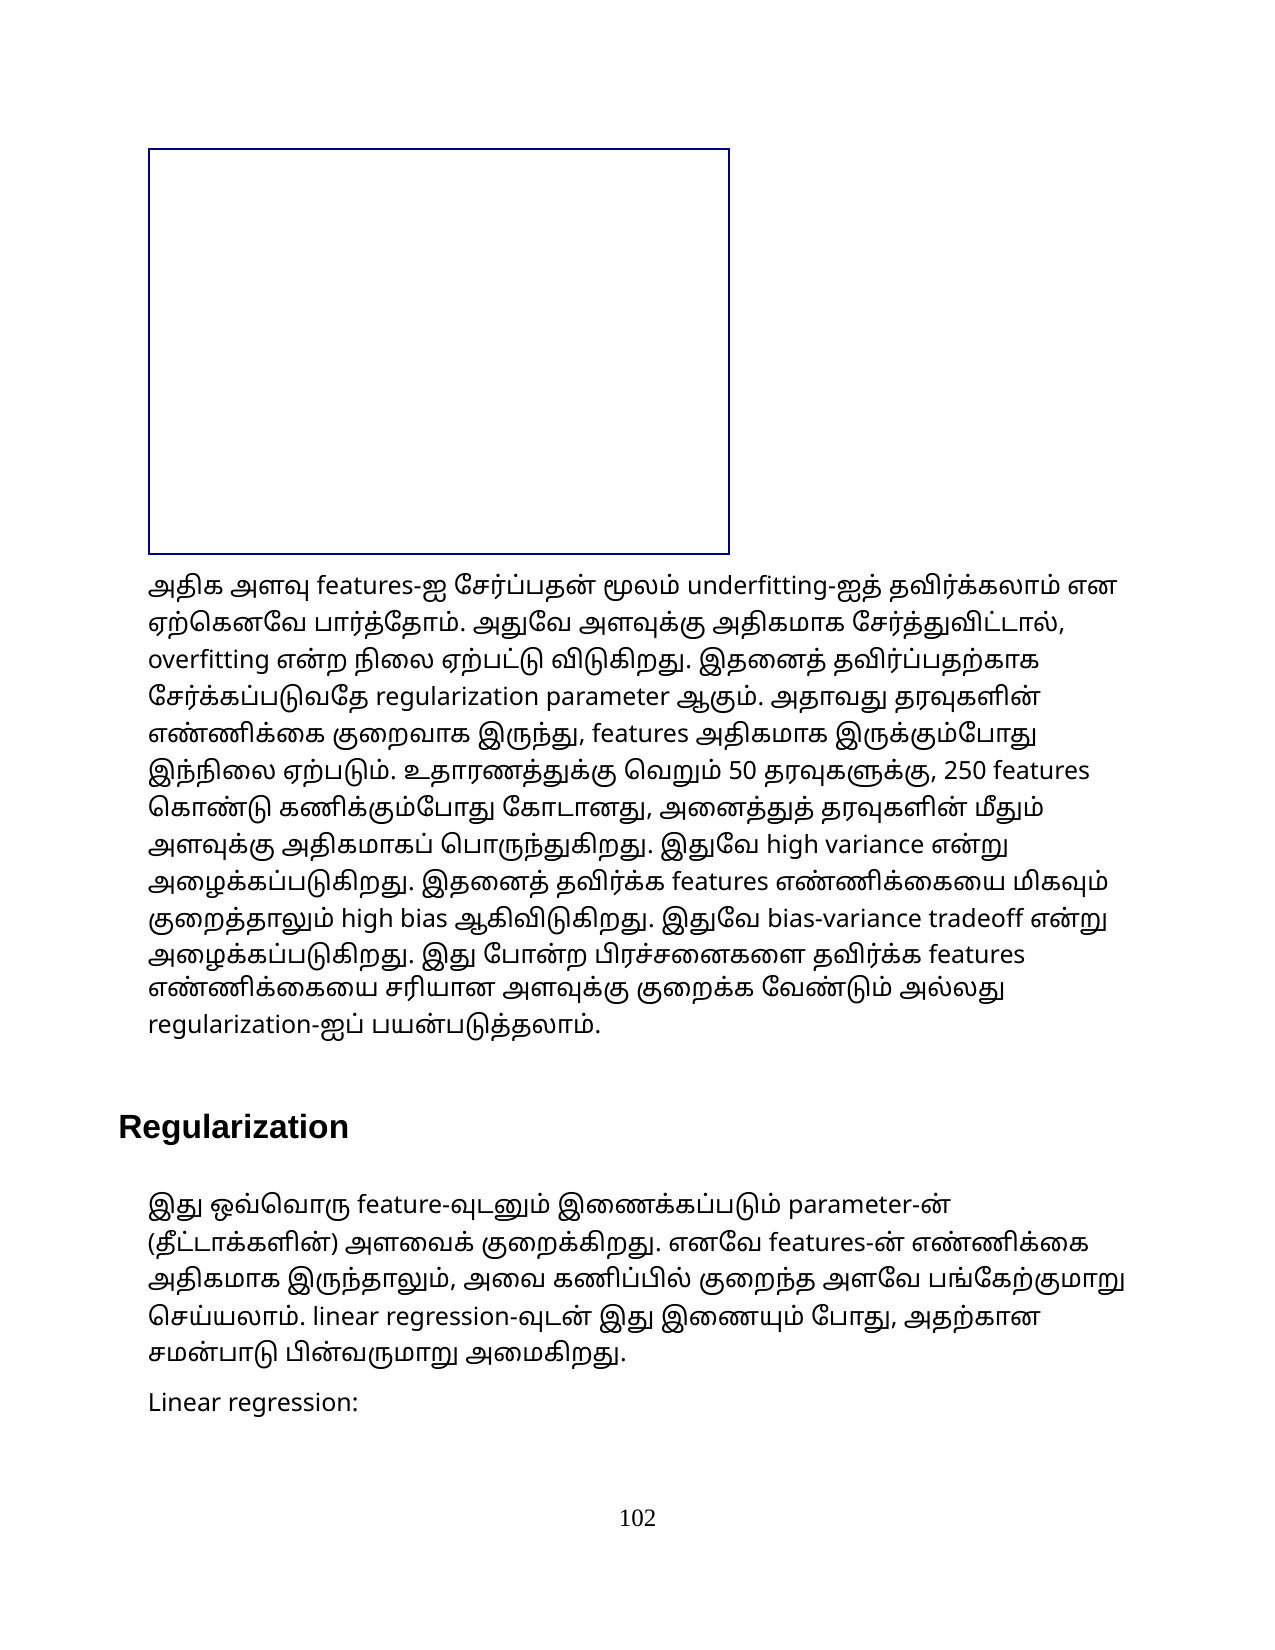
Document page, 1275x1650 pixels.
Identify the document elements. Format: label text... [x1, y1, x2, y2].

text இது ஒவ்வொரு feature-வுடனும் இணைக்கப்படும் parameter-ன் (தீட்டாக்களின்) அளவைக் குறைக்கிறது. எனவே features-ன் எண்ணிக்கை அதிகமாக இருந்தாலும், அவை கணிப்பில் குறைந்த அளவே பங்கேற்குமாறு செய்யலாம். linear regression-வுடன் இது இணையும் போது, அதற்கான சமன்பாடு பின்வருமாறு அமைகிறது. [118, 1158, 1157, 1355]
text Linear regression: [118, 1355, 1157, 1448]
subtitle Regularization [118, 1107, 1157, 1145]
text அதிக அளவு features-ஐ சேர்ப்பதன் மூலம் underfitting-ஐத் தவிர்க்கலாம் என ஏற்கெனவே பார்த்தோம். அதுவே அளவுக்கு அதிகமாக சேர்த்துவிட்டால், overfitting என்ற நிலை ஏற்பட்டு விடுகிறது. இதனைத் தவிர்ப்பதற்காக சேர்க்கப்படுவதே regularization parameter ஆகும். அதாவது தரவுகளின் எண்ணிக்கை குறைவாக இருந்து, features அதிகமாக இருக்கும்போது இந்நிலை ஏற்படும். உதாரணத்துக்கு வெறும் 50 தரவுகளுக்கு, 250 features கொண்டு கணிக்கும்போது கோடானது, அனைத்துத் தரவுகளின் மீதும் அளவுக்கு அதிகமாகப் பொருந்துகிறது. இதுவே high variance என்று அழைக்கப்படுகிறது. இதனைத் தவிர்க்க features எண்ணிக்கையை மிகவும் குறைத்தாலும் high bias ஆகிவிடுகிறது. இதுவே bias-variance tradeoff என்று அழைக்கப்படுகிறது. இது போன்ற பிரச்சனைகளை தவிர்க்க features எண்ணிக்கையை சரியான அளவுக்கு குறைக்க வேண்டும் அல்லது regularization-ஐப் பயன்படுத்தலாம். [118, 538, 1157, 1073]
